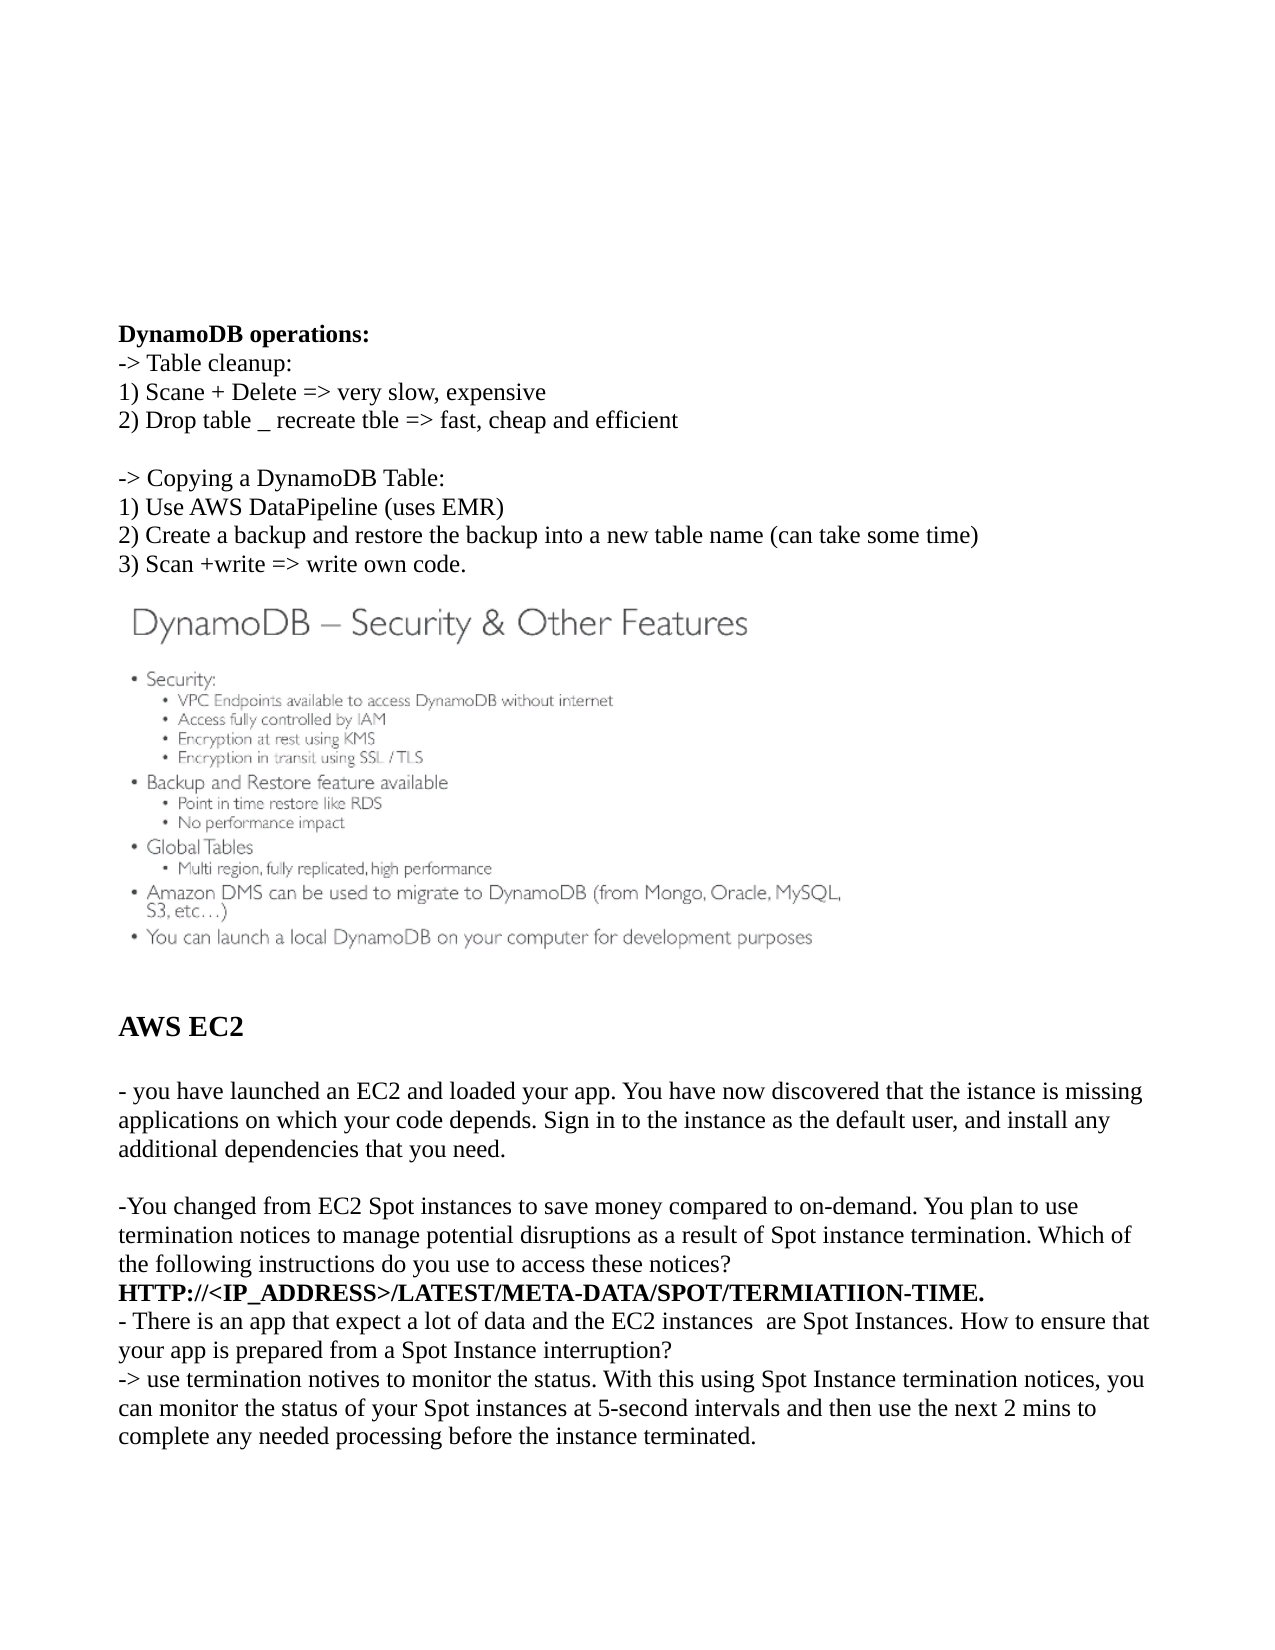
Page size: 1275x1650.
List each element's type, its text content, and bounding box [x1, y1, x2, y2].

text -> Copying a DynamoDB Table: [118, 463, 1157, 492]
picture [126, 597, 852, 955]
text - There is an app that expect a lot of data and the EC2 instances are Spot Instances. How to ensure that your app is prepared from a Spot Instance interruption? [118, 1306, 1157, 1364]
text DynamoDB operations: [118, 319, 1157, 348]
text -> Table cleanup: [118, 348, 1157, 377]
text 3) Scan +write => write own code. [118, 549, 1157, 578]
text -You changed from EC2 Spot instances to save money compared to on-demand. You plan to use termination notices to manage potential disruptions as a result of Spot instance termination. Which of the following instructions do you use to access these notices? HTTP://<IP_ADDRESS>/LATEST/META-DATA/SPOT/TERMIATIION-TIME. [118, 1191, 1157, 1306]
text - you have launched an EC2 and loaded your app. You have now discovered that the istance is missing applications on which your code depends. Sign in to the instance as the default user, and install any additional dependencies that you need. [118, 1076, 1157, 1163]
text 1) Scane + Delete => very slow, expensive [118, 377, 1157, 406]
text 1) Use AWS DataPipeline (uses EMR) [118, 492, 1157, 521]
text -> use termination notives to monitor the status. With this using Spot Instance termination notices, you can monitor the status of your Spot instances at 5-second intervals and then use the next 2 mins to complete any needed processing before the instance terminated. [118, 1364, 1157, 1450]
text 2) Create a backup and restore the backup into a new table name (can take some time) [118, 521, 1157, 549]
text 2) Drop table _ recreate tble => fast, cheap and efficient [118, 406, 1157, 434]
text AWS EC2 [118, 1009, 1157, 1043]
